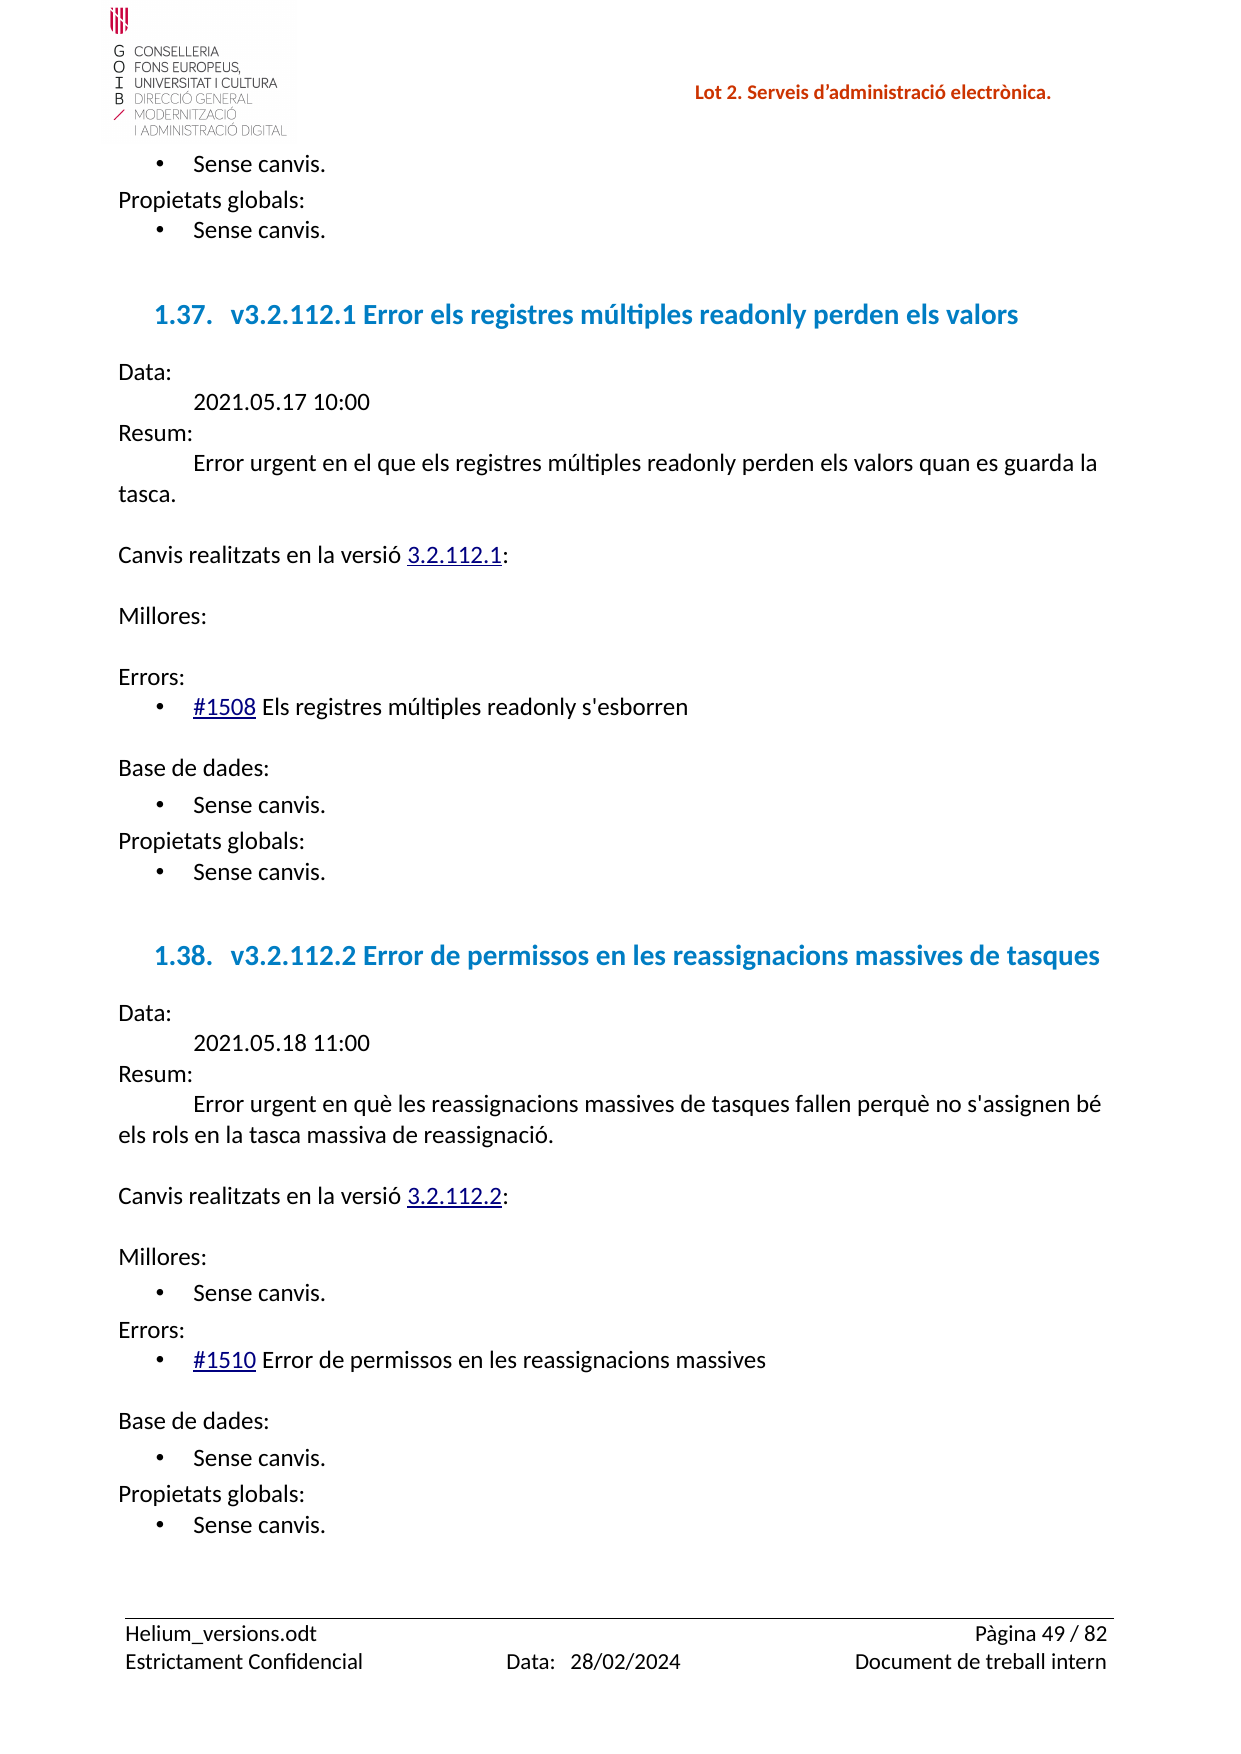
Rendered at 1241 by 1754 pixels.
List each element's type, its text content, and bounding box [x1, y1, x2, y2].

text Propietats globals: [118, 1478, 1122, 1509]
list #1510 Error de permissos en les reassignacions massives [156, 1344, 1122, 1375]
text Error urgent en el que els registres múltiples readonly perden els valors quan es guarda la tasca. [118, 447, 1122, 508]
list Sense canvis. [156, 1509, 1122, 1539]
text Canvis realitzats en la versió 3.2.112.2: [118, 1180, 1122, 1210]
text 2021.05.18 11:00 [118, 1027, 1122, 1058]
text Resum: [118, 417, 1122, 447]
text Base de dades: [118, 1405, 1122, 1436]
text Propietats globals: [118, 825, 1122, 856]
list Sense canvis. [156, 789, 1122, 819]
text Millores: [118, 1241, 1122, 1271]
list Sense canvis. [156, 856, 1122, 886]
list Sense canvis. [156, 1442, 1122, 1472]
picture [100, 0, 297, 144]
list Sense canvis. [156, 148, 1122, 178]
text Data: [118, 997, 1122, 1027]
list Sense canvis. [156, 1277, 1122, 1308]
list #1508 Els registres múltiples readonly s'esborren [156, 691, 1122, 722]
text Base de dades: [118, 752, 1122, 783]
subtitle v3.2.112.1 Error els registres múltiples readonly perden els valors [153, 296, 1122, 332]
text Data: [118, 356, 1122, 386]
text 2021.05.17 10:00 [118, 386, 1122, 417]
text Millores: [118, 600, 1122, 630]
text Canvis realitzats en la versió 3.2.112.1: [118, 539, 1122, 569]
text Error urgent en què les reassignacions massives de tasques fallen perquè no s'assignen bé els rols en la tasca massiva de reassignació. [118, 1088, 1122, 1149]
list Sense canvis. [156, 215, 1122, 245]
text Resum: [118, 1058, 1122, 1088]
text Errors: [118, 661, 1122, 691]
text Propietats globals: [118, 184, 1122, 215]
text Errors: [118, 1314, 1122, 1344]
subtitle v3.2.112.2 Error de permissos en les reassignacions massives de tasques [153, 937, 1122, 973]
